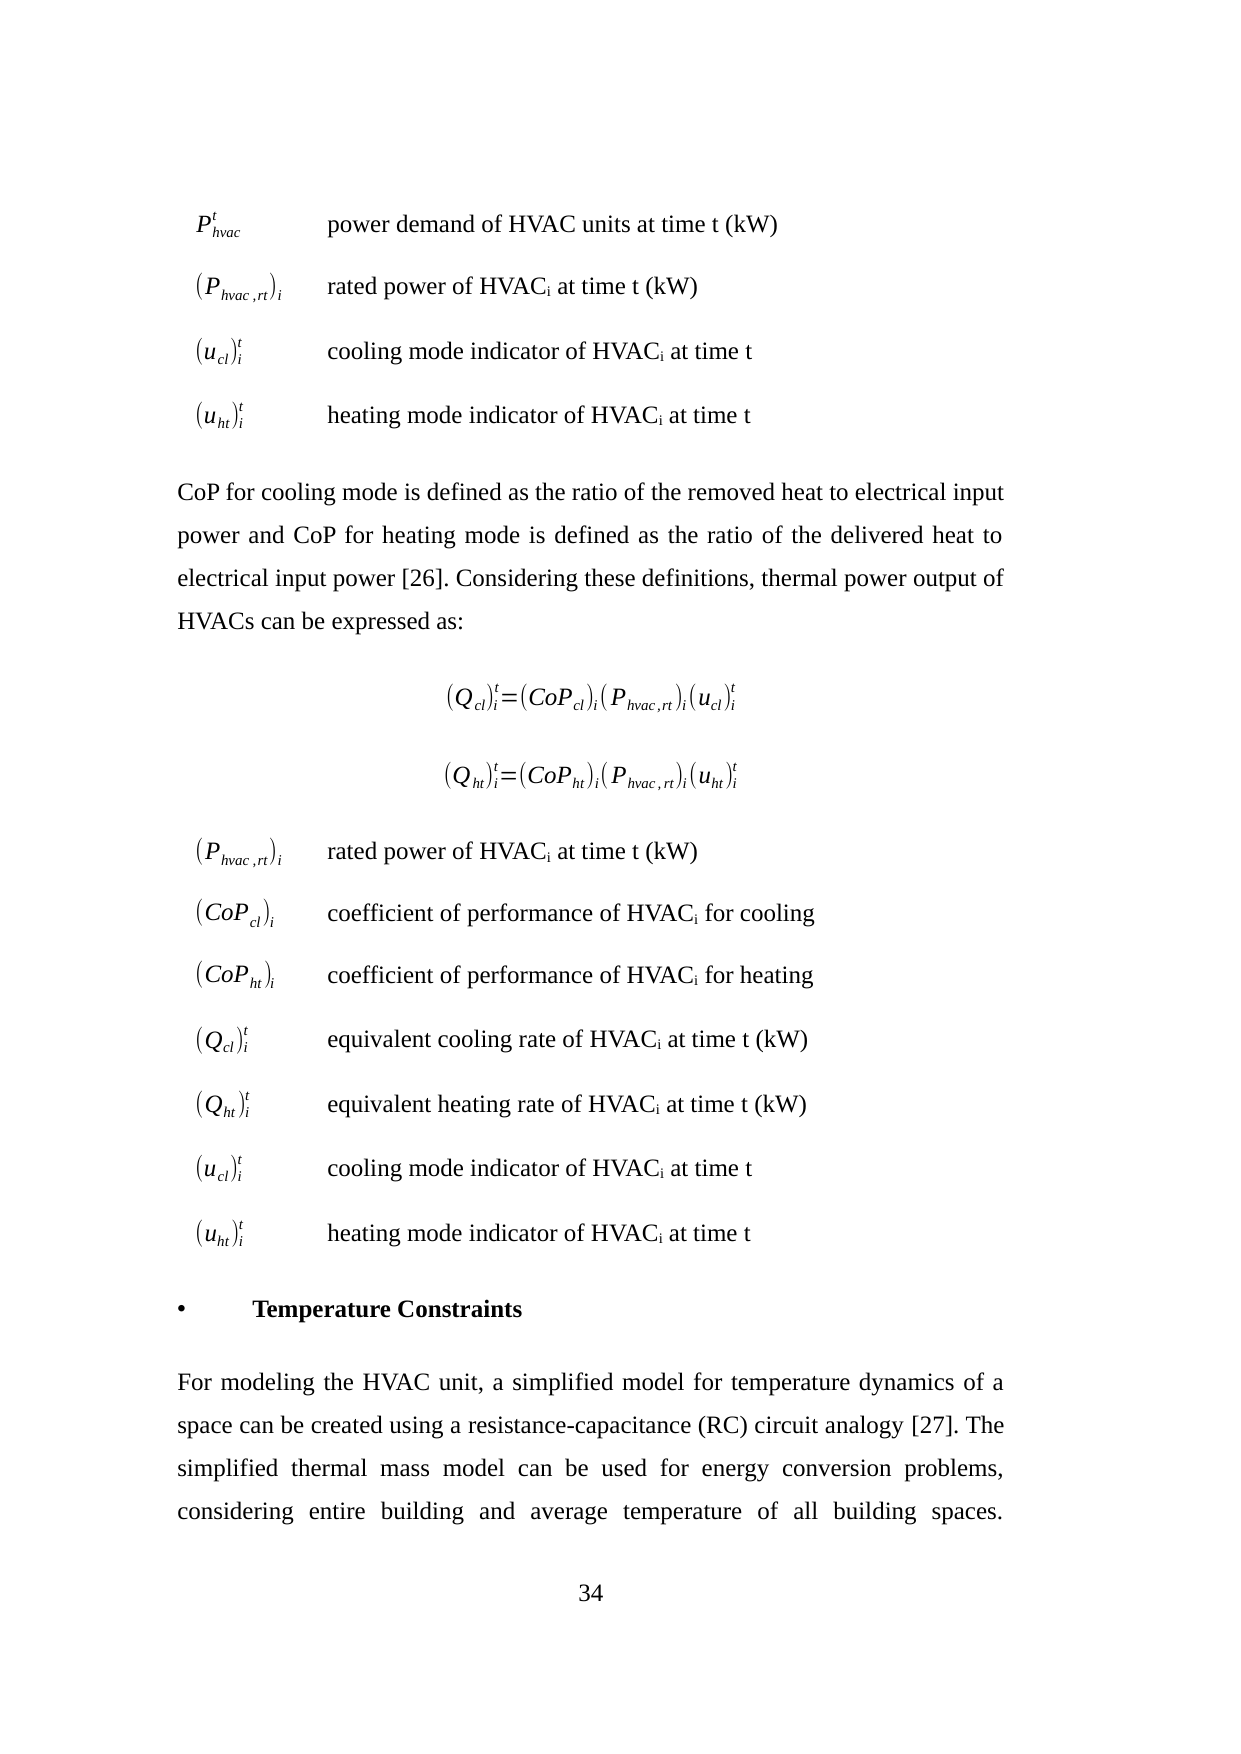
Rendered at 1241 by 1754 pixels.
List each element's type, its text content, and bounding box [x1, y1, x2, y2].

text power demand of HVAC units at time t (kW) [177, 207, 1004, 242]
text For modeling the HVAC unit, a simplified model for temperature dynamics of a space can be created using a resistance-capacitance (RC) circuit analogy [27]⁠. The simplified thermal mass model can be used for energy conversion problems, considering entire building and average temperature of all building spaces. [177, 1367, 1004, 1525]
list Temperature Constraints [177, 1294, 1004, 1323]
text cooling mode indicator of HVACi at time t [177, 333, 1004, 368]
text coefficient of performance of HVACi for cooling [177, 898, 1004, 930]
text equivalent heating rate of HVACi at time t (kW) [177, 1086, 1004, 1121]
text coefficient of performance of HVACi for heating [177, 960, 1004, 992]
text equivalent cooling rate of HVACi at time t (kW) [177, 1022, 1004, 1057]
text CoP for cooling mode is defined as the ratio of the removed heat to electrical input power and CoP for heating mode is defined as the ratio of the delivered heat to electrical input power [26]⁠. Considering these definitions, thermal power output of HVACs can be expressed as: [177, 477, 1004, 635]
text rated power of HVACi at time t (kW) [177, 271, 1004, 304]
text heating mode indicator of HVACi at time t [177, 398, 1004, 433]
text rated power of HVACi at time t (kW) [177, 836, 1004, 869]
text heating mode indicator of HVACi at time t [177, 1215, 1004, 1250]
text cooling mode indicator of HVACi at time t [177, 1151, 1004, 1186]
